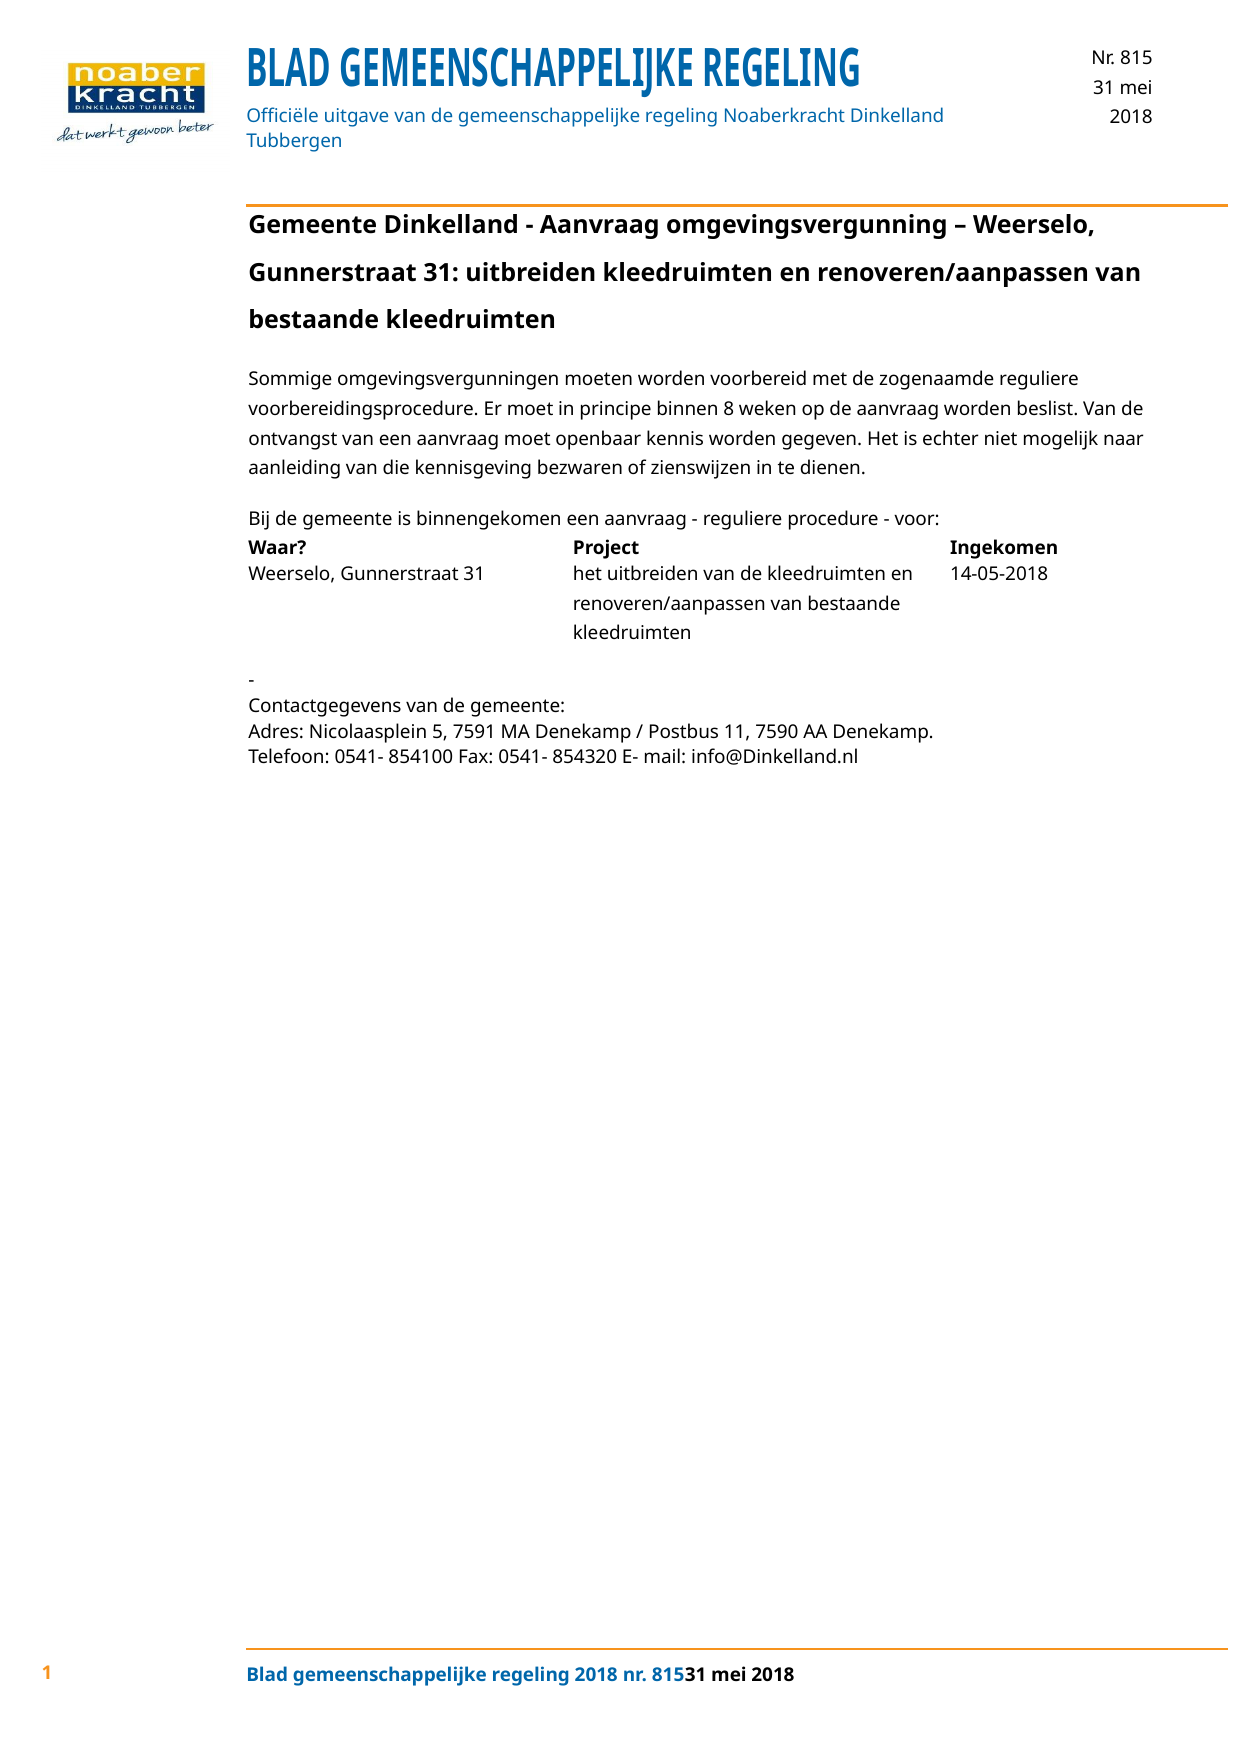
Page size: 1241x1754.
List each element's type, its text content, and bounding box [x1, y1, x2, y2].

table_header Project [573, 534, 950, 560]
table_cell Weerselo, Gunnerstraat 31 [248, 560, 573, 645]
table_header Ingekomen [950, 534, 1152, 560]
text Telefoon: 0541- 854100 Fax: 0541- 854320 E- mail: info@Dinkelland.nl [248, 744, 1152, 769]
table_header Waar? [248, 534, 573, 560]
text Sommige omgevingsvergunningen moeten worden voorbereid met de zogenaamde reguliere voorbereidingsprocedure. Er moet in principe binnen 8 weken op de aanvraag worden beslist. Van de ontvangst van een aanvraag moet openbaar kennis worden gegeven. Het is echter niet mogelijk naar aanleiding van die kennisgeving bezwaren of zienswijzen in te dienen. [248, 366, 1152, 480]
text Contactgegevens van de gemeente: [248, 692, 1152, 718]
picture [41, 47, 231, 172]
table_cell het uitbreiden van de kleedruimten en renoveren/aanpassen van bestaande kleedruimten [573, 560, 950, 645]
table_cell 14-05-2018 [950, 560, 1152, 645]
text Gemeente Dinkelland - Aanvraag omgevingsvergunning – Weerselo, Gunnerstraat 31: uitbreiden kleedruimten en renoveren/aanpassen van bestaande kleedruimten [248, 207, 1152, 336]
text Bij de gemeente is binnengekomen een aanvraag - reguliere procedure - voor: [248, 505, 1152, 530]
text - [248, 666, 1152, 692]
text Adres: Nicolaasplein 5, 7591 MA Denekamp / Postbus 11, 7590 AA Denekamp. [248, 718, 1152, 744]
